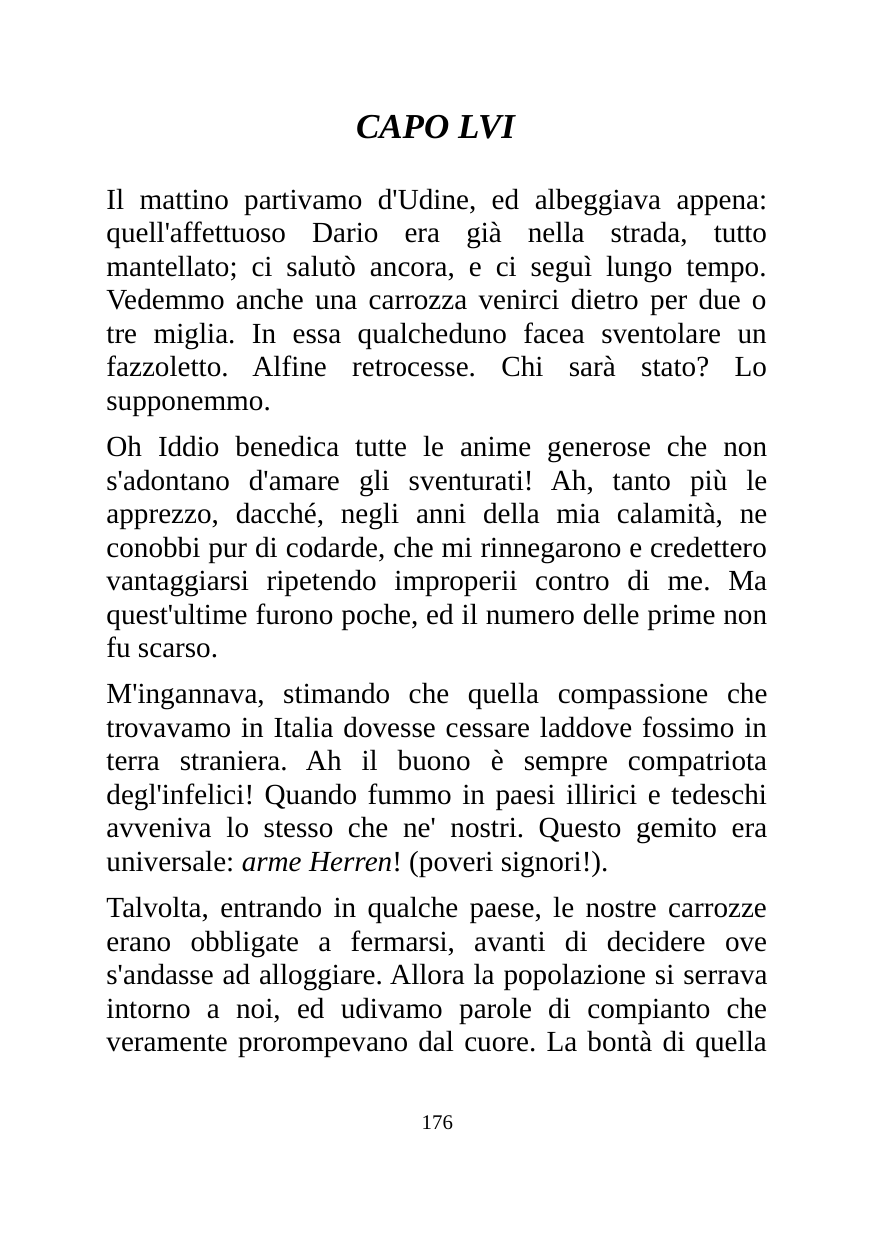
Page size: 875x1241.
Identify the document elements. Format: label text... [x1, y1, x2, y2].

text M'ingannava, stimando che quella compassione che trovavamo in Italia dovesse cessare laddove fossimo in terra straniera. Ah il buono è sempre compatriota degl'infelici! Quando fummo in paesi illirici e tedeschi avveniva lo stesso che ne' nostri. Questo gemito era universale: arme Herren! (poveri signori!). [106, 676, 768, 878]
subtitle CAPO LVI [106, 106, 768, 146]
text Oh Iddio benedica tutte le anime generose che non s'adontano d'amare gli sventurati! Ah, tanto più le apprezzo, dacché, negli anni della mia calamità, ne conobbi pur di codarde, che mi rinnegarono e credettero vantaggiarsi ripetendo improperii contro di me. Ma quest'ultime furono poche, ed il numero delle prime non fu scarso. [106, 429, 768, 664]
text Talvolta, entrando in qualche paese, le nostre carrozze erano obbligate a fermarsi, avanti di decidere ove s'andasse ad alloggiare. Allora la popolazione si serrava intorno a noi, ed udivamo parole di compianto che veramente prorompevano dal cuore. La bontà di quella [106, 890, 768, 1058]
text Il mattino partivamo d'Udine, ed albeggiava appena: quell'affettuoso Dario era già nella strada, tutto mantellato; ci salutò ancora, e ci seguì lungo tempo. Vedemmo anche una carrozza venirci dietro per due o tre miglia. In essa qualcheduno facea sventolare un fazzoletto. Alfine retrocesse. Chi sarà stato? Lo supponemmo. [106, 182, 768, 417]
